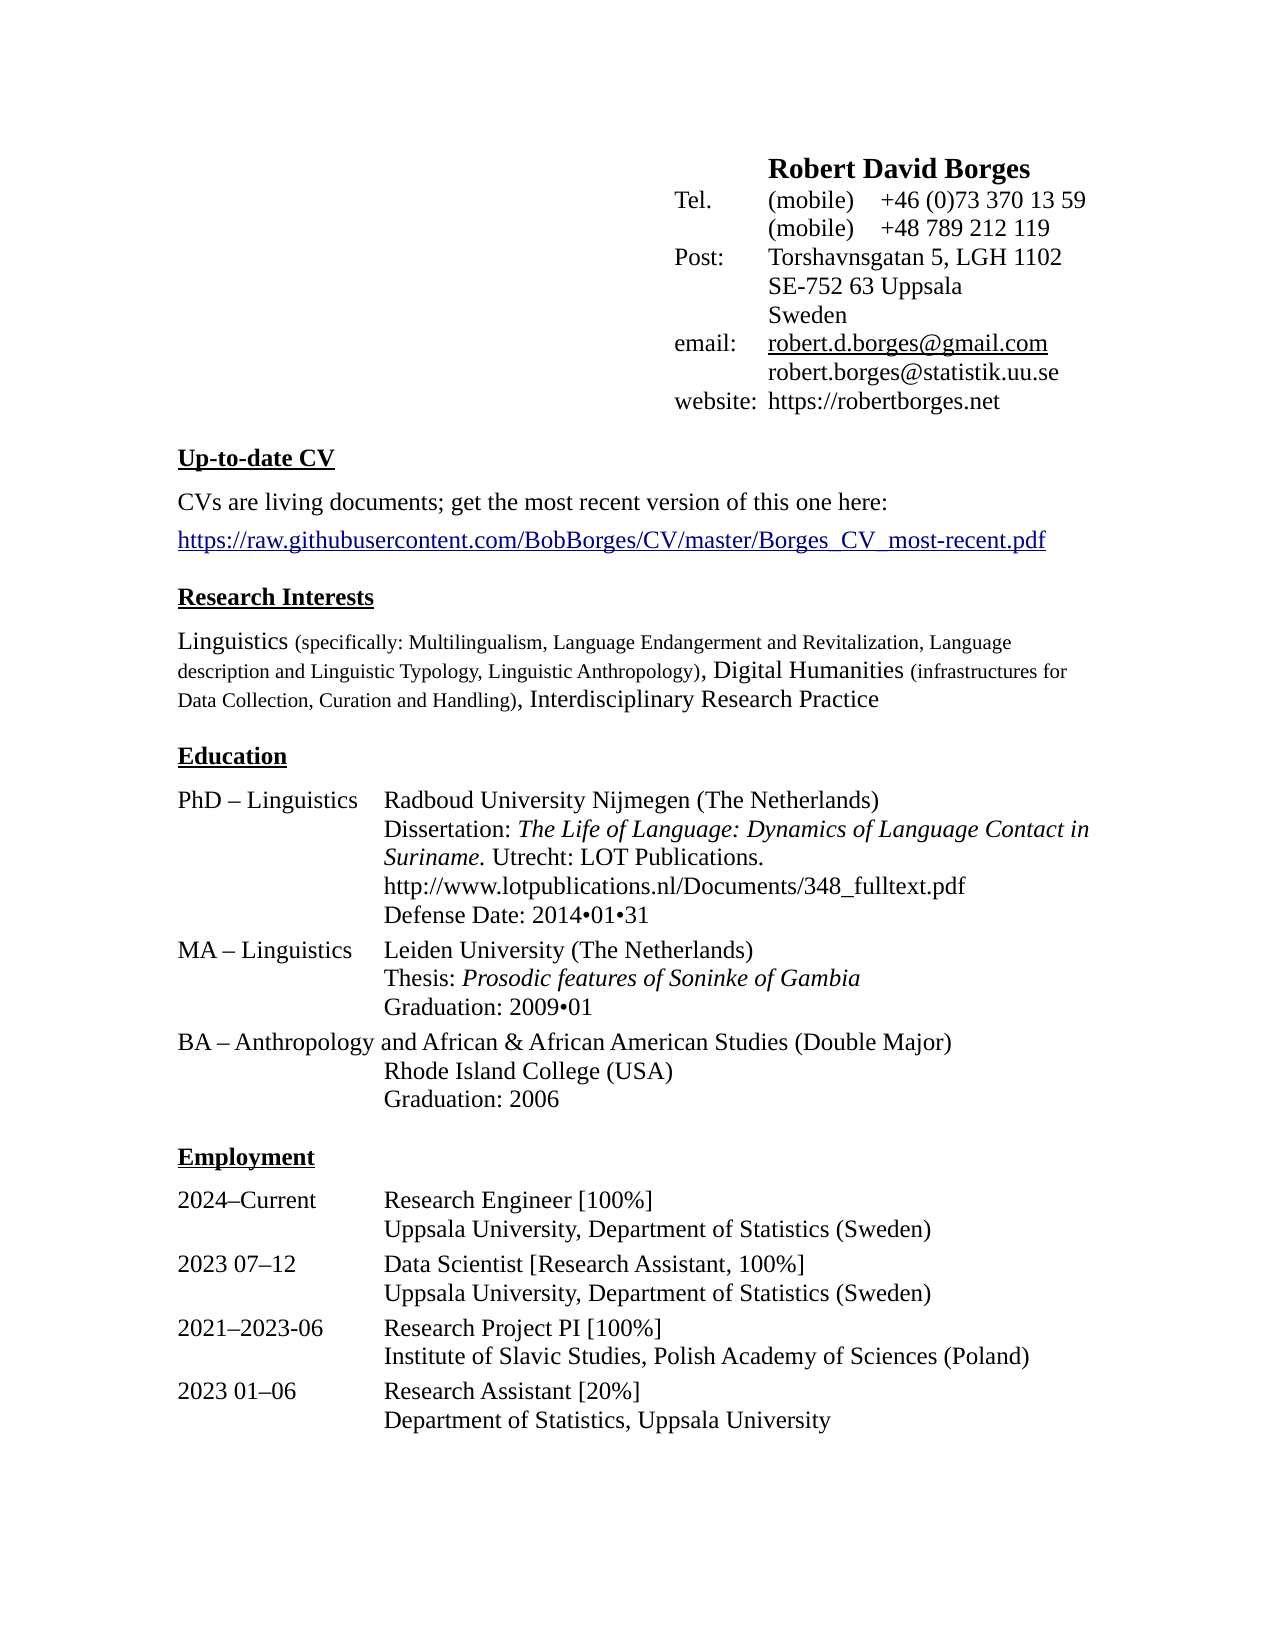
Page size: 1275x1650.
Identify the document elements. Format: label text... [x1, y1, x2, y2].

text robert.borges@statistik.uu.se [177, 357, 1098, 386]
text Employment [177, 1142, 1098, 1171]
text Graduation: 2009•01 [177, 992, 1098, 1021]
text Thesis: Prosodic features of Soninke of Gambia [177, 963, 1098, 992]
text Uppsala University, Department of Statistics (Sweden) [177, 1278, 1098, 1307]
text Tel. (mobile) +46 (0)73 370 13 59 [177, 185, 1098, 213]
text Uppsala University, Department of Statistics (Sweden) [177, 1214, 1098, 1243]
text 2024–Current Research Engineer [100%] [177, 1186, 1098, 1214]
text 2021–2023-06 Research Project PI [100%] [177, 1313, 1098, 1341]
text http://www.lotpublications.nl/Documents/348_fulltext.pdf [177, 871, 1098, 900]
text Sweden [177, 300, 1098, 328]
text website: https://robertborges.net [177, 386, 1098, 415]
text Institute of Slavic Studies, Polish Academy of Sciences (Poland) [177, 1341, 1098, 1370]
text 2023 01–06 Research Assistant [20%] [177, 1376, 1098, 1405]
text https://raw.githubusercontent.com/BobBorges/CV/master/Borges_CV_most-recent.pdf [177, 525, 1098, 554]
text Defense Date: 2014•01•31 [177, 900, 1098, 929]
text (mobile) +48 789 212 119 [177, 213, 1098, 242]
text Education [177, 741, 1098, 770]
text email: robert.d.borges@gmail.com [177, 328, 1098, 357]
text Robert David Borges [177, 151, 1098, 185]
text CVs are living documents; get the most recent version of this one here: [177, 487, 1098, 516]
text Up-to-date CV [177, 443, 1098, 472]
text Graduation: 2006 [177, 1084, 1098, 1113]
text Dissertation: The Life of Language: Dynamics of Language Contact in Suriname. Utrecht: LOT Publications. [177, 814, 1098, 871]
text Research Interests [177, 582, 1098, 611]
text BA – Anthropology and African & African American Studies (Double Major) [177, 1027, 1098, 1056]
text PhD – Linguistics Radboud University Nijmegen (The Netherlands) [177, 785, 1098, 814]
text Rhode Island College (USA) [177, 1056, 1098, 1084]
text Linguistics (specifically: Multilingualism, Language Endangerment and Revitalization, Language description and Linguistic Typology, Linguistic Anthropology), Digital Humanities (infrastructures for Data Collection, Curation and Handling), Interdisciplinary Research Practice [177, 626, 1098, 712]
text MA – Linguistics Leiden University (The Netherlands) [177, 935, 1098, 963]
text 2023 07–12 Data Scientist [Research Assistant, 100%] [177, 1249, 1098, 1278]
text Post: Torshavnsgatan 5, LGH 1102 [177, 242, 1098, 271]
text Department of Statistics, Uppsala University [177, 1405, 1098, 1434]
text SE-752 63 Uppsala [177, 271, 1098, 300]
